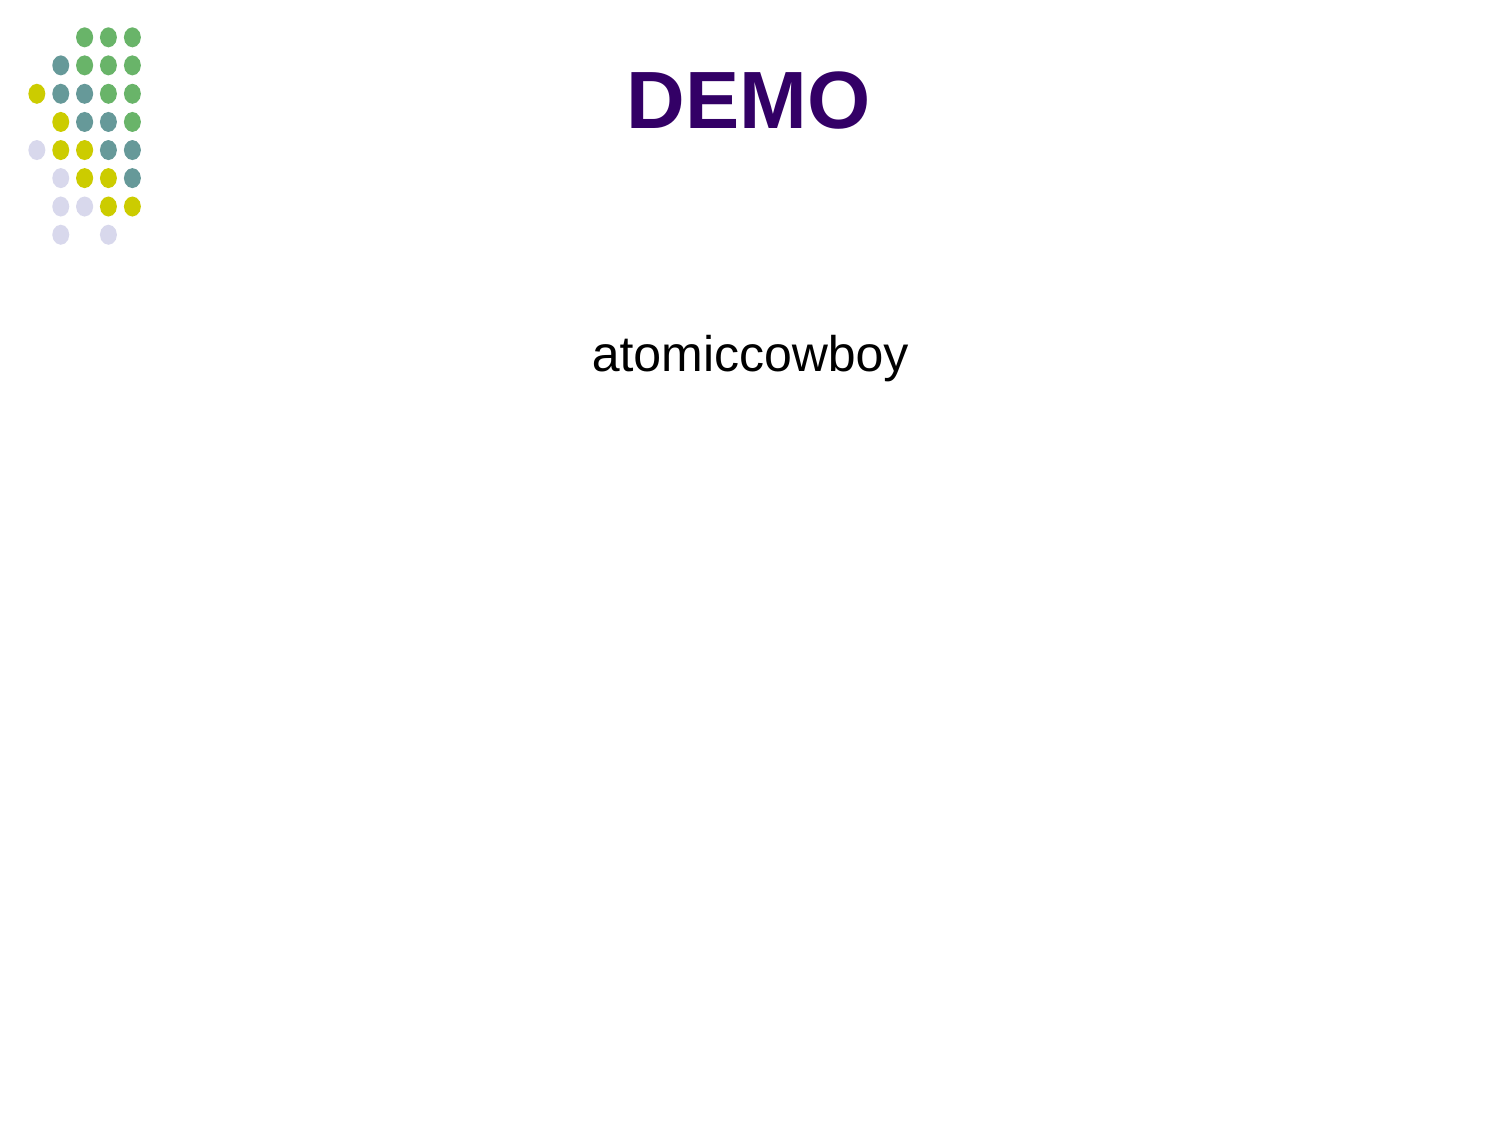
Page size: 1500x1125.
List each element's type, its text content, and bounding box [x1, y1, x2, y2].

title DEMO [566, 40, 917, 176]
list atomiccowboy [75, 228, 1426, 473]
